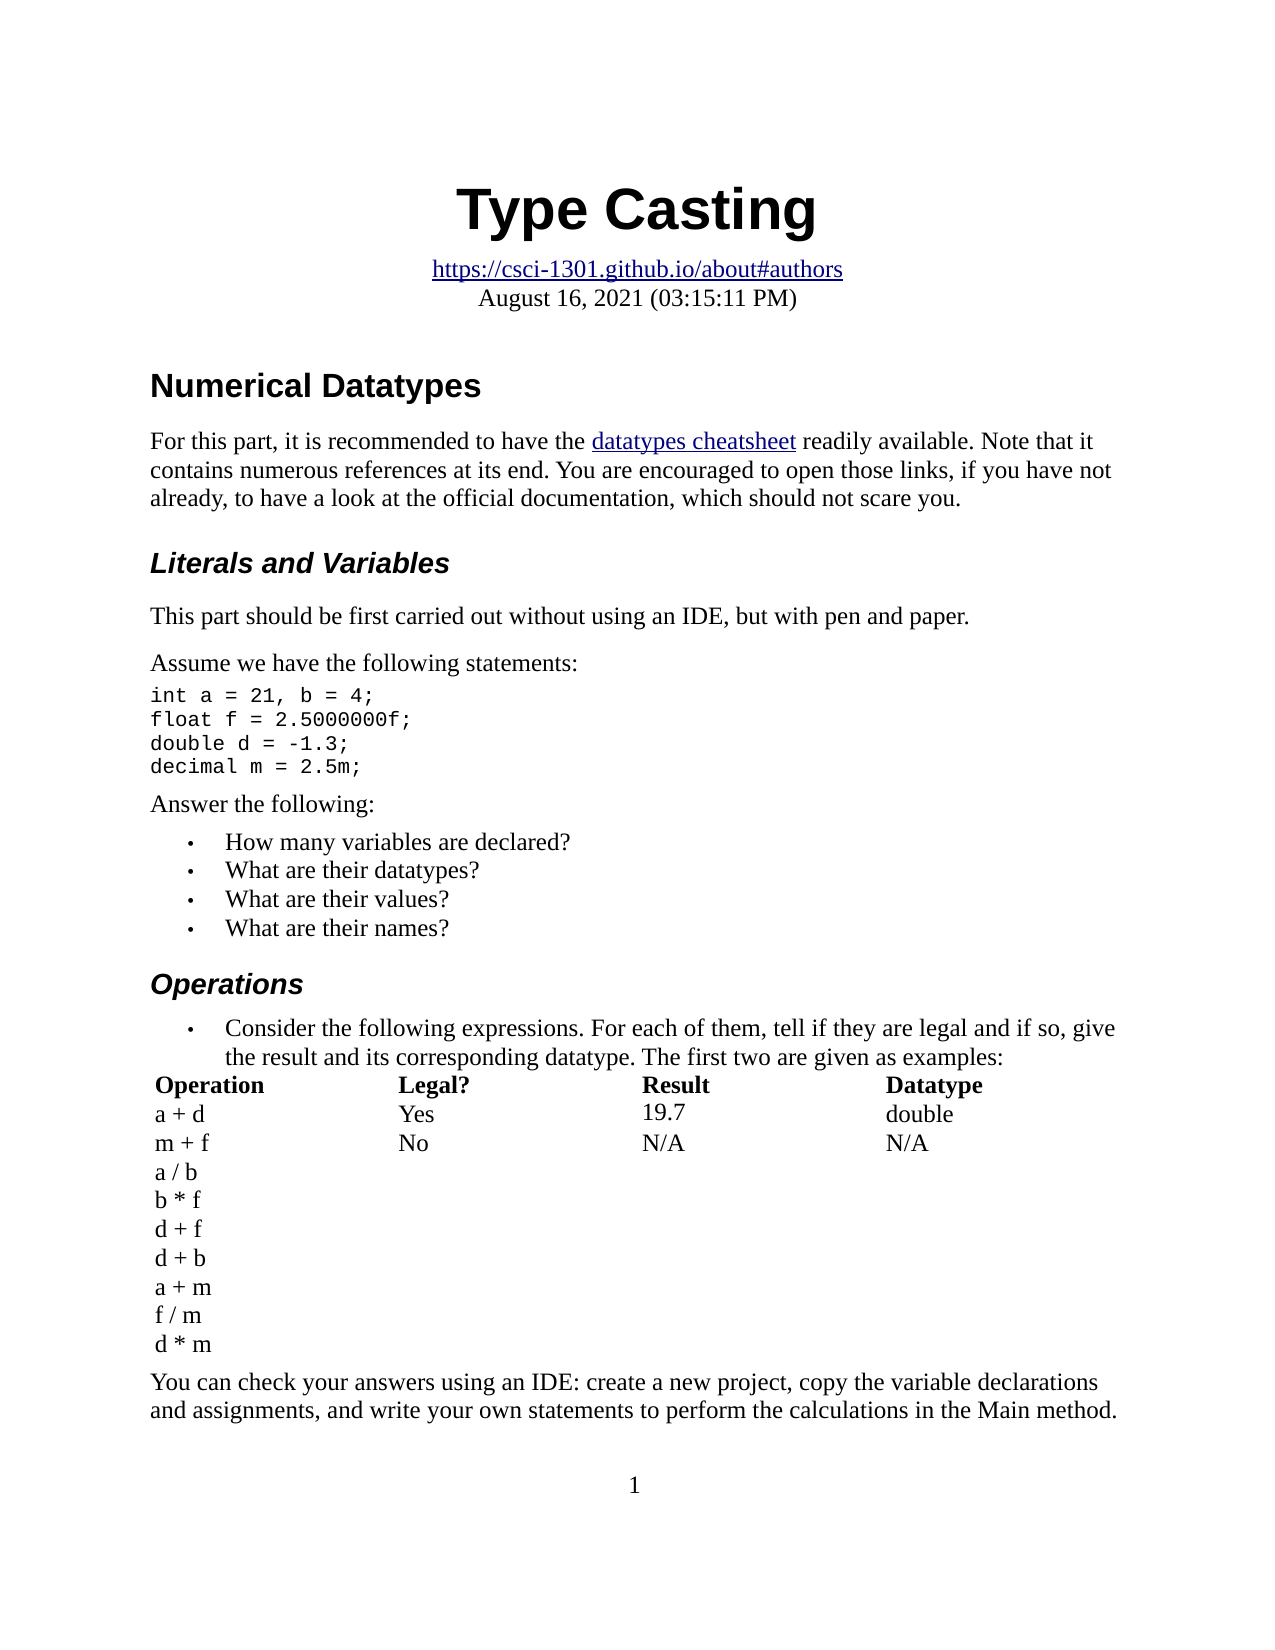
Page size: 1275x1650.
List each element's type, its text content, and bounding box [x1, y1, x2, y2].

table_header Datatype [881, 1070, 1125, 1099]
text decimal m = 2.5m; [150, 756, 1125, 780]
table_cell N/A [638, 1128, 881, 1157]
table_cell m + f [150, 1128, 394, 1157]
table_cell No [394, 1128, 637, 1157]
table_header Result [638, 1070, 881, 1099]
text You can check your answers using an IDE: create a new project, copy the variable declarations and assignments, and write your own statements to perform the calculations in the Main method. [150, 1367, 1125, 1424]
subtitle Operations [150, 967, 1125, 1000]
table_cell d + f [150, 1214, 394, 1243]
table_cell [394, 1272, 637, 1300]
table_cell a / b [150, 1157, 394, 1185]
text This part should be first carried out without using an IDE, but with pen and paper. [150, 601, 1125, 630]
table_cell [394, 1243, 637, 1272]
table_cell Yes [394, 1099, 637, 1128]
table_cell [638, 1185, 881, 1214]
table_cell N/A [881, 1128, 1125, 1157]
table_cell [881, 1243, 1125, 1272]
subtitle Numerical Datatypes [150, 366, 1125, 404]
table_cell [881, 1157, 1125, 1185]
text https://csci-1301.github.io/about#authors [150, 254, 1125, 283]
text int a = 21, b = 4; [150, 686, 1125, 709]
table_cell double [881, 1099, 1125, 1128]
text Answer the following: [150, 789, 1125, 818]
text August 16, 2021 (03:15:11 PM) [150, 283, 1125, 312]
title Type Casting [150, 175, 1125, 242]
table_cell [638, 1329, 881, 1358]
text For this part, it is recommended to have the datatypes cheatsheet readily available. Note that it contains numerous references at its end. You are encouraged to open those links, if you have not already, to have a look at the official documentation, which should not scare you. [150, 426, 1125, 512]
table_cell [881, 1329, 1125, 1358]
table_cell a + d [150, 1099, 394, 1128]
text double d = -1.3; [150, 733, 1125, 756]
table_cell [394, 1214, 637, 1243]
table_cell f / m [150, 1300, 394, 1329]
table_cell [638, 1157, 881, 1185]
table_cell a + m [150, 1272, 394, 1300]
subtitle Literals and Variables [150, 546, 1125, 580]
table_cell [638, 1099, 881, 1128]
table_cell [394, 1157, 637, 1185]
table_cell b * f [150, 1185, 394, 1214]
table_cell [394, 1329, 637, 1358]
table_header Legal? [394, 1070, 637, 1099]
table_header Operation [150, 1070, 394, 1099]
table_cell d + b [150, 1243, 394, 1272]
table_cell [638, 1243, 881, 1272]
table_cell [881, 1214, 1125, 1243]
text float f = 2.5000000f; [150, 709, 1125, 733]
list What are their datatypes? [187, 856, 1125, 884]
list What are their names? [187, 913, 1125, 942]
table_cell [394, 1185, 637, 1214]
table_cell d * m [150, 1329, 394, 1358]
table_cell [638, 1214, 881, 1243]
table_cell [638, 1300, 881, 1329]
table_cell [394, 1300, 637, 1329]
table_cell [881, 1300, 1125, 1329]
table_cell [881, 1185, 1125, 1214]
text Assume we have the following statements: [150, 648, 1125, 677]
list How many variables are declared? [187, 827, 1125, 856]
list What are their values? [187, 884, 1125, 913]
list Consider the following expressions. For each of them, tell if they are legal and if so, give the result and its corresponding datatype. The first two are given as examples: [187, 1013, 1125, 1070]
table_cell [881, 1272, 1125, 1300]
table_cell [638, 1272, 881, 1300]
